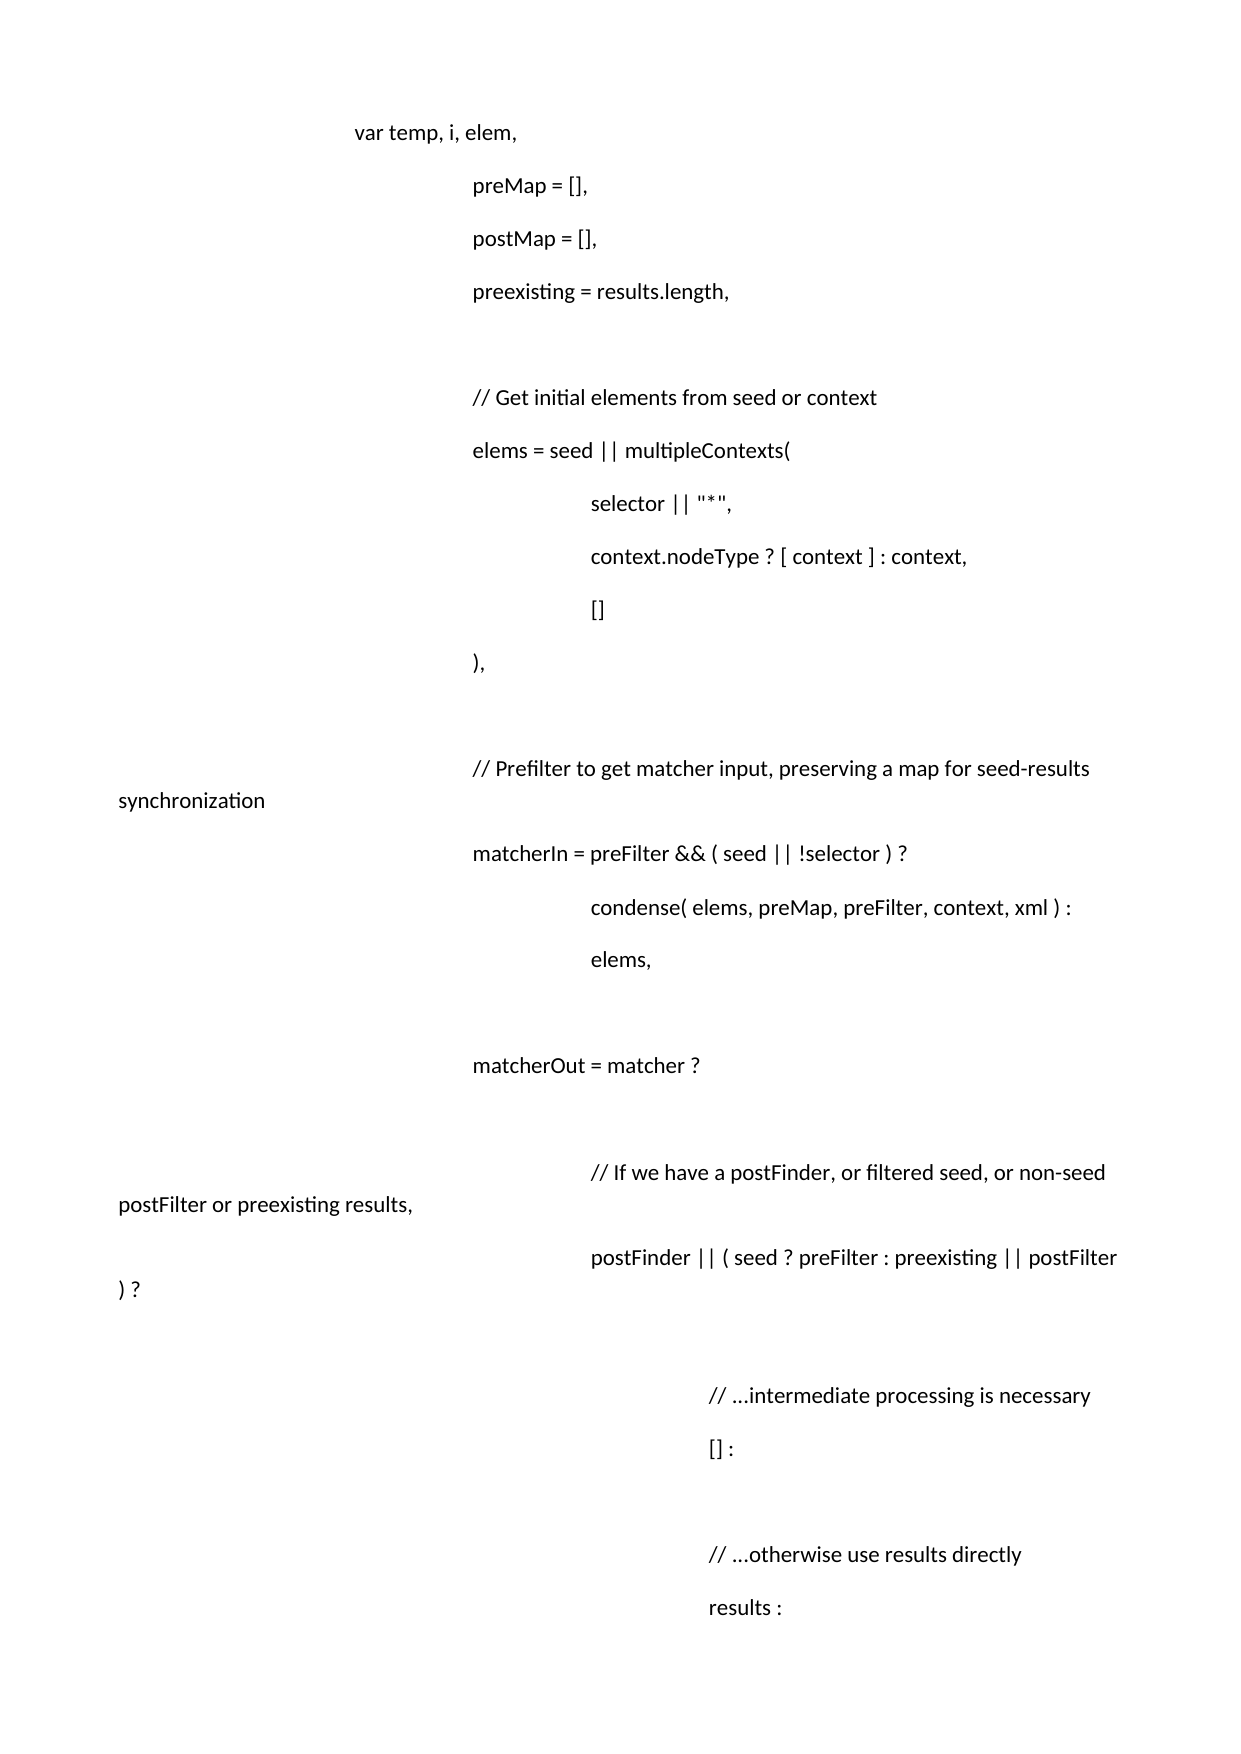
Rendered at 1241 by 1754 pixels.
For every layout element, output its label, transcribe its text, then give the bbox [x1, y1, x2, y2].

text matcherOut = matcher ? [118, 1052, 1122, 1080]
text // ...intermediate processing is necessary [118, 1381, 1122, 1409]
text preexisting = results.length, [118, 277, 1122, 305]
text // If we have a postFinder, or filtered seed, or non-seed postFilter or preexisting results, [118, 1158, 1122, 1218]
text elems = seed || multipleContexts( [118, 436, 1122, 464]
text selector || "*", [118, 489, 1122, 517]
text condense( elems, preMap, preFilter, context, xml ) : [118, 893, 1122, 921]
text preMap = [], [118, 171, 1122, 199]
text [] [118, 595, 1122, 623]
text matcherIn = preFilter && ( seed || !selector ) ? [118, 839, 1122, 868]
text [] : [118, 1434, 1122, 1462]
text ), [118, 648, 1122, 676]
text elems, [118, 946, 1122, 974]
text postFinder || ( seed ? preFilter : preexisting || postFilter ) ? [118, 1243, 1122, 1303]
text var temp, i, elem, [118, 118, 1122, 146]
text results : [118, 1593, 1122, 1621]
text postMap = [], [118, 224, 1122, 252]
text context.nodeType ? [ context ] : context, [118, 542, 1122, 570]
text // ...otherwise use results directly [118, 1540, 1122, 1568]
text // Get initial elements from seed or context [118, 383, 1122, 411]
text // Prefilter to get matcher input, preserving a map for seed-results synchronization [118, 754, 1122, 814]
